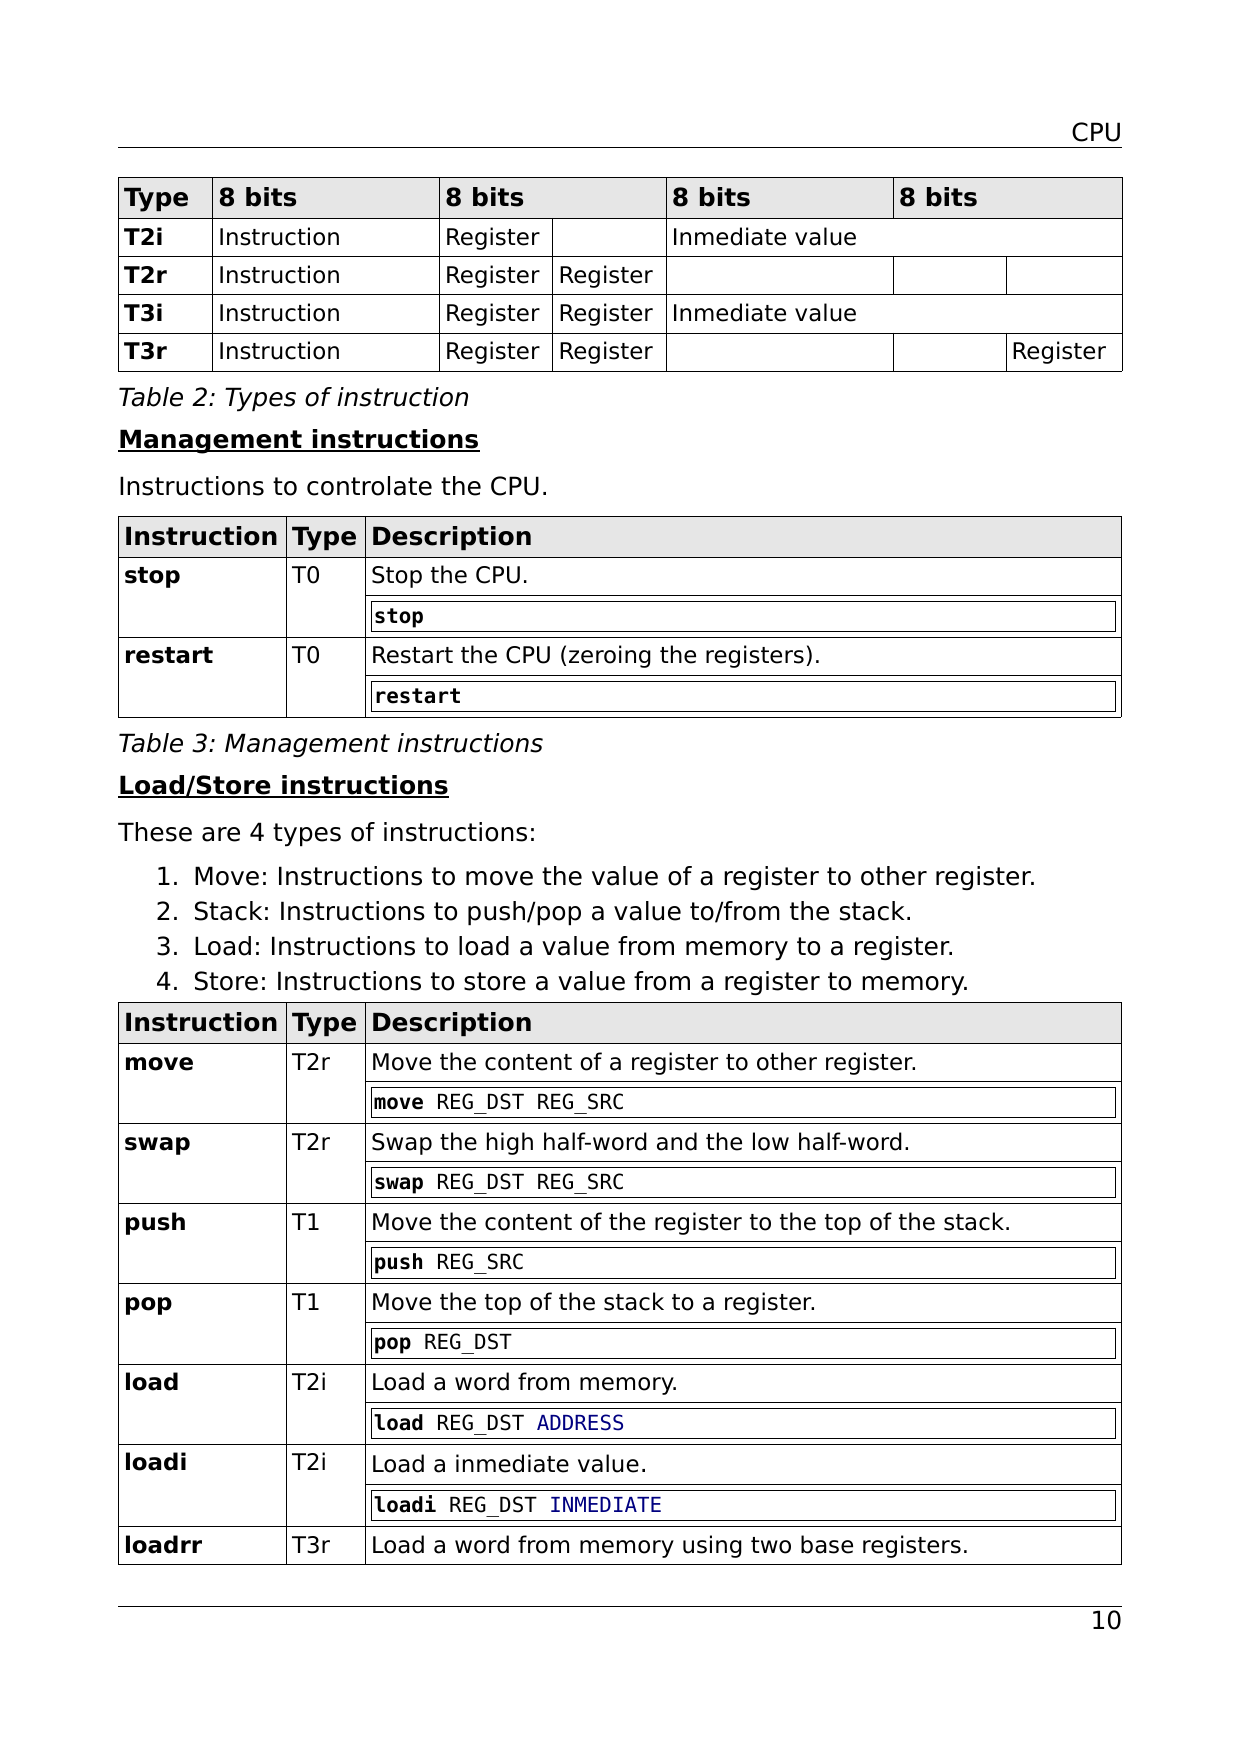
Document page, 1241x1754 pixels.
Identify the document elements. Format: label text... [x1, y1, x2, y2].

table_cell Instruction [213, 257, 439, 294]
table_header Type [287, 517, 365, 557]
table_cell Register [553, 295, 666, 332]
table_header Load a inmediate value. [366, 1445, 1121, 1484]
table_cell push [119, 1204, 286, 1283]
table_cell load [119, 1365, 286, 1443]
table_cell swap REG_DST REG_SRC [366, 1162, 1121, 1203]
table_cell loadi REG_DST INMEDIATE [366, 1485, 1121, 1526]
table_cell T2i [287, 1365, 365, 1443]
list Load: Instructions to load a value from memory to a register. [156, 932, 1122, 961]
table_cell Instruction [213, 334, 439, 371]
table_cell Instruction [213, 219, 439, 256]
table_cell T3r [119, 334, 212, 371]
table_cell Register [440, 219, 552, 256]
table_header Stop the CPU. [366, 558, 1121, 595]
table_cell T2i [287, 1445, 365, 1526]
list Stack: Instructions to push/pop a value to/from the stack. [156, 897, 1122, 926]
table_cell pop [119, 1284, 286, 1363]
table_cell restart [366, 676, 1121, 717]
table_header Type [287, 1003, 365, 1043]
text Instructions to controlate the CPU. [118, 472, 1122, 501]
table_cell swap [119, 1124, 286, 1203]
table_header 8 bits [213, 178, 439, 218]
table_cell T3i [119, 295, 212, 332]
table_cell T2r [119, 257, 212, 294]
table_cell Inmediate value [667, 295, 1122, 332]
table_cell Register [553, 334, 666, 371]
table_cell Instruction [213, 295, 439, 332]
table_cell [553, 219, 666, 256]
list Move: Instructions to move the value of a register to other register. [156, 862, 1122, 891]
table_cell move [119, 1044, 286, 1123]
table_cell T0 [287, 558, 365, 637]
table_cell Register [553, 257, 666, 294]
table_cell [1007, 257, 1122, 294]
table_cell [894, 257, 1006, 294]
table_header Move the content of a register to other register. [366, 1044, 1121, 1081]
table_header Move the top of the stack to a register. [366, 1284, 1121, 1322]
table_header Instruction [119, 517, 286, 557]
title Load/Store instructions [118, 771, 1122, 800]
table_header Load a word from memory. [366, 1365, 1121, 1402]
list Store: Instructions to store a value from a register to memory. [156, 967, 1122, 996]
table_cell Register [440, 334, 552, 371]
table_cell load REG_DST ADDRESS [366, 1403, 1121, 1443]
text These are 4 types of instructions: [118, 818, 1122, 847]
table_cell loadi [119, 1445, 286, 1526]
table_cell [894, 334, 1006, 371]
table_header Description [366, 1003, 1121, 1043]
table_cell stop [119, 558, 286, 637]
table_header Move the content of the register to the top of the stack. [366, 1204, 1121, 1241]
table_header Description [366, 517, 1121, 557]
table_cell loadrr [119, 1527, 286, 1564]
table_cell T2i [119, 219, 212, 256]
table_cell [667, 334, 893, 371]
table_header Restart the CPU (zeroing the registers). [366, 638, 1121, 675]
table_header 8 bits [667, 178, 893, 218]
table_cell T1 [287, 1284, 365, 1363]
table_cell T2r [287, 1044, 365, 1123]
table_cell push REG_SRC [366, 1242, 1121, 1283]
table_cell [667, 257, 893, 294]
table_cell restart [119, 638, 286, 717]
table_cell T2r [287, 1124, 365, 1203]
table_cell pop REG_DST [366, 1323, 1121, 1363]
table_header 8 bits [894, 178, 1122, 218]
table_header Instruction [119, 1003, 286, 1043]
table_cell Register [1007, 334, 1122, 371]
table_cell Inmediate value [667, 219, 1122, 256]
table_cell T0 [287, 638, 365, 717]
table_cell stop [366, 596, 1121, 637]
table_cell Register [440, 257, 552, 294]
table_cell T3r [287, 1527, 365, 1564]
title Management instructions [118, 425, 1122, 454]
table_header Load a word from memory using two base registers. [366, 1527, 1121, 1564]
table_header Type [119, 178, 212, 218]
text Table 2: Types of instruction [118, 383, 1122, 412]
table_cell move REG_DST REG_SRC [366, 1082, 1121, 1123]
table_header Swap the high half-word and the low half-word. [366, 1124, 1121, 1161]
table_cell Register [440, 295, 552, 332]
table_header 8 bits [440, 178, 666, 218]
table_cell T1 [287, 1204, 365, 1283]
text Table 3: Management instructions [118, 729, 1122, 758]
